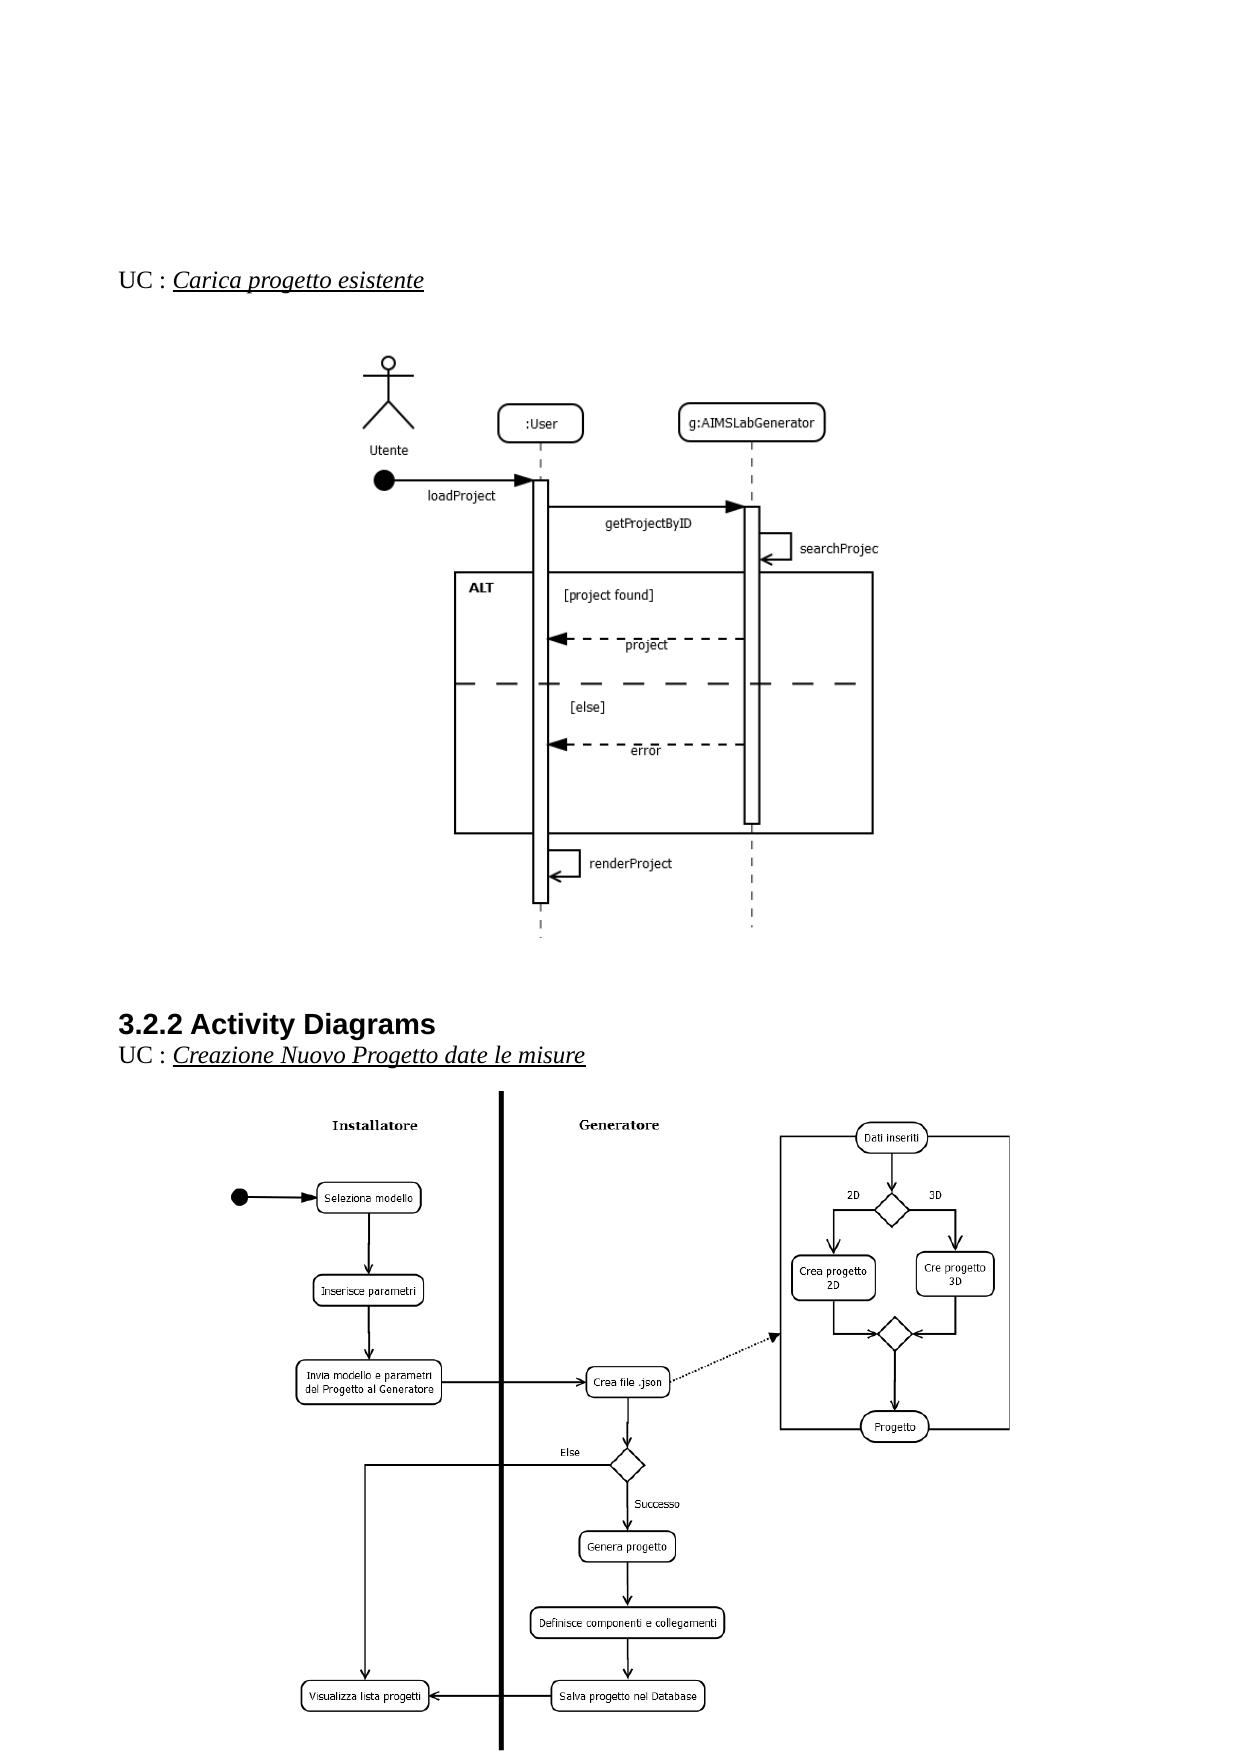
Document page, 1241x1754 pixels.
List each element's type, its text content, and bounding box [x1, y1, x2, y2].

text UC : Creazione Nuovo Progetto date le misure [118, 1040, 1122, 1069]
text UC : Carica progetto esistente [118, 265, 1122, 294]
subtitle 3.2.2 Activity Diagrams [118, 1007, 1122, 1040]
